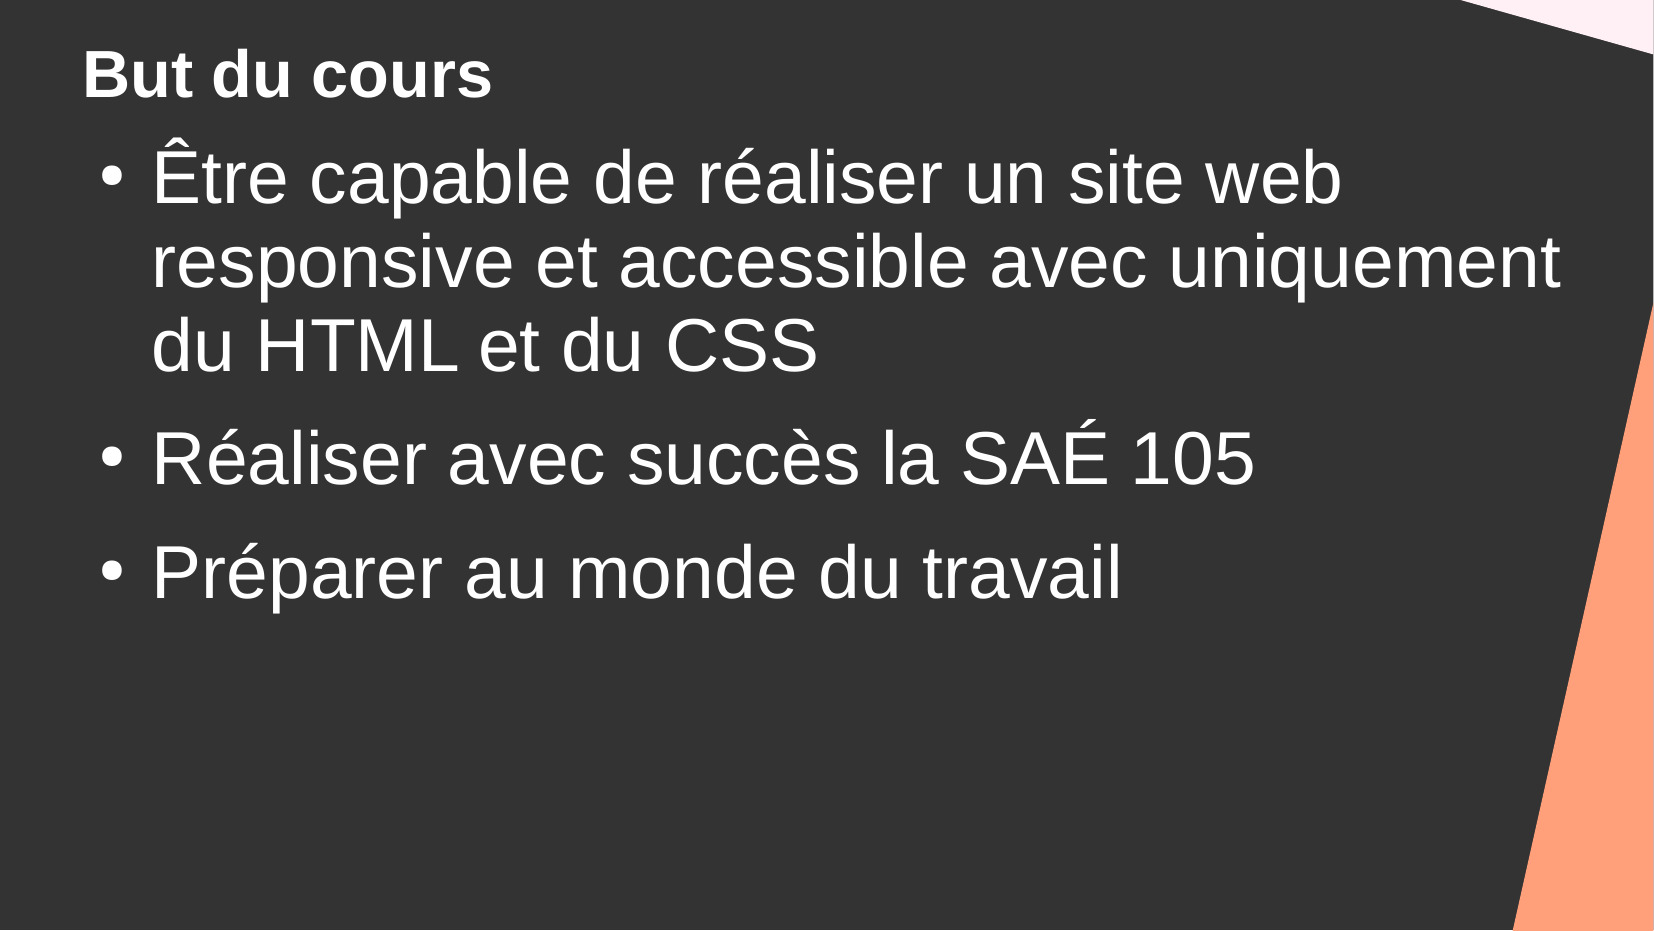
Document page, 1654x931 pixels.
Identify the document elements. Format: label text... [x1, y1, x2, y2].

text_box [1460, 0, 1654, 55]
title But du cours [82, 37, 1571, 122]
list Être capable de réaliser un site web responsive et accessible avec uniquement du HTML et du CSS Réaliser avec succès la SAÉ 105 Préparer au monde du travail [80, 135, 1620, 762]
text_box [1512, 300, 1654, 931]
